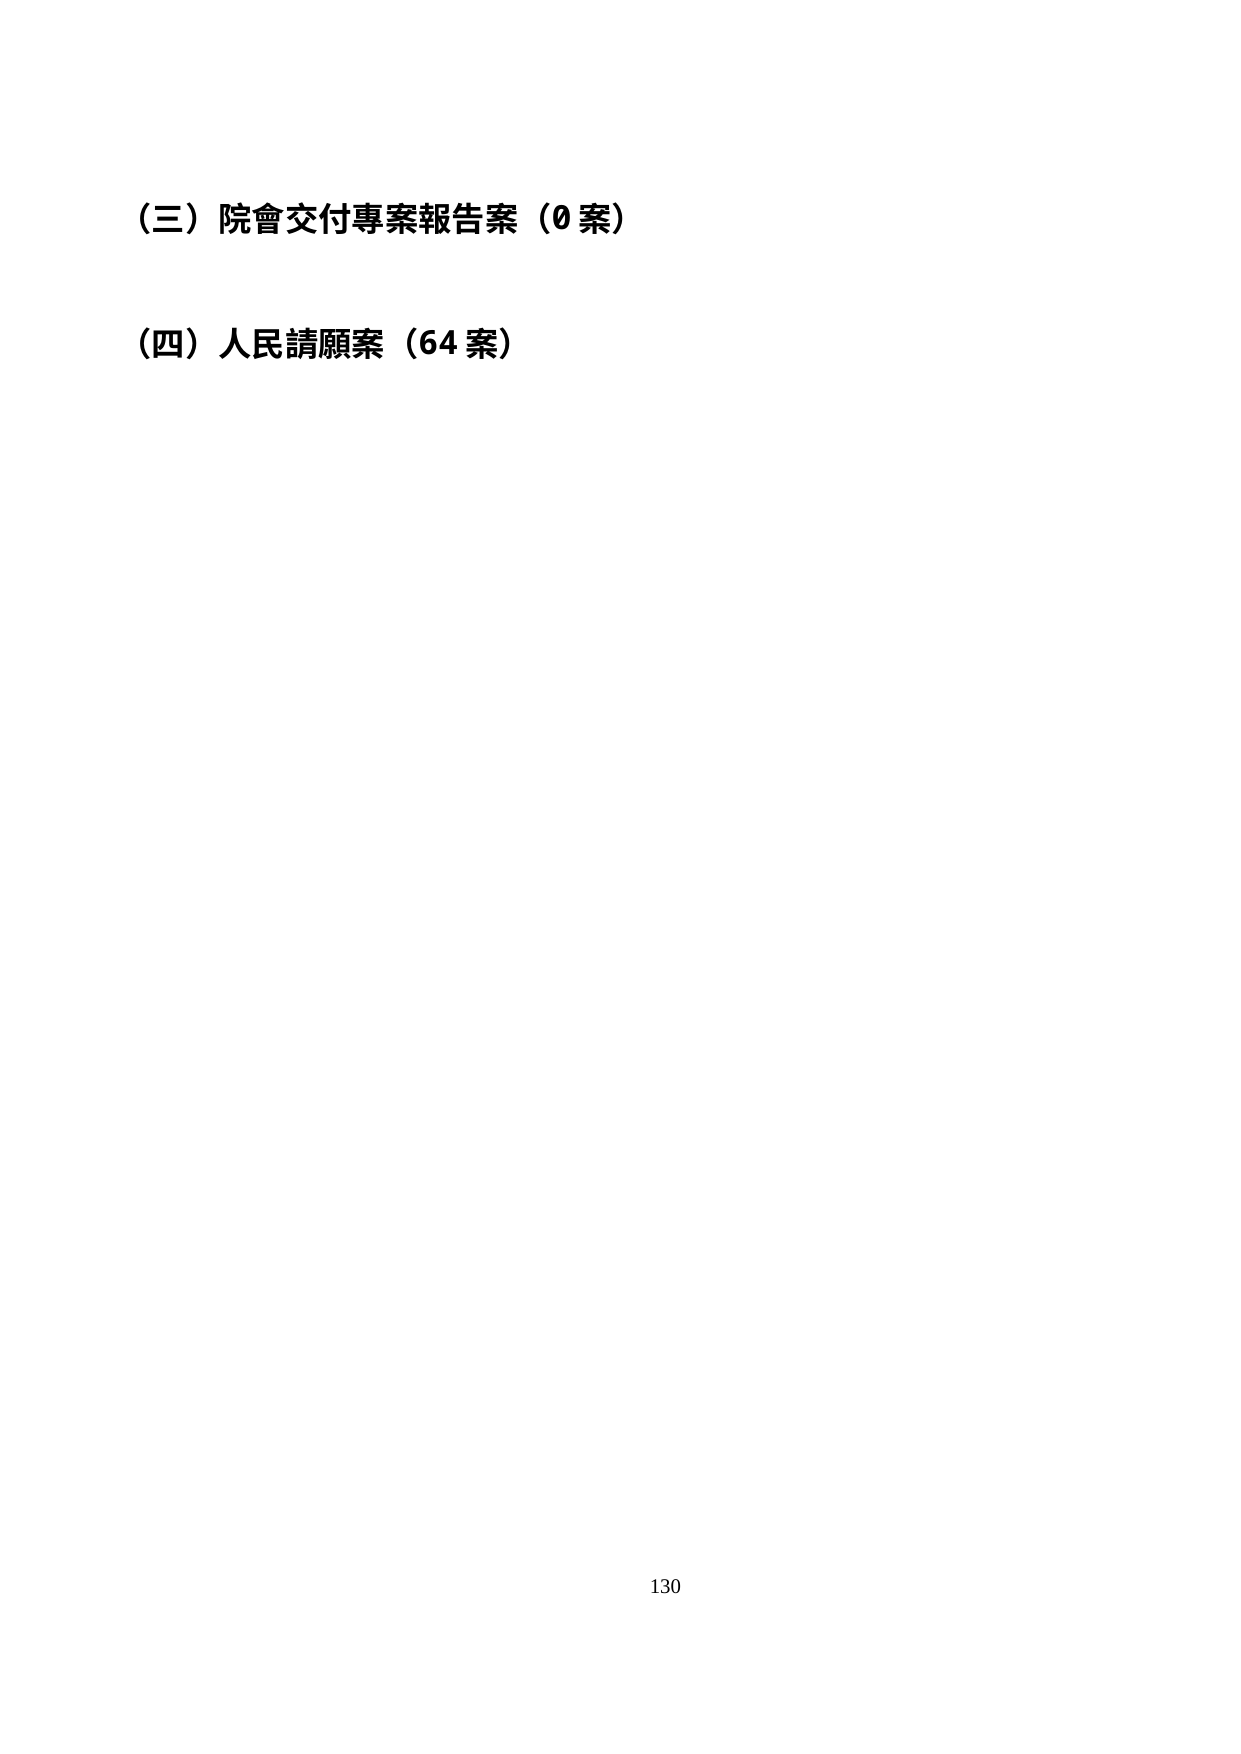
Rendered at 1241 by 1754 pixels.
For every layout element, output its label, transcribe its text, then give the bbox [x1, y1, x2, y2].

subtitle （四）人民請願案（64案） [118, 300, 1122, 362]
subtitle （三）院會交付專案報告案（0案） [118, 175, 1122, 237]
